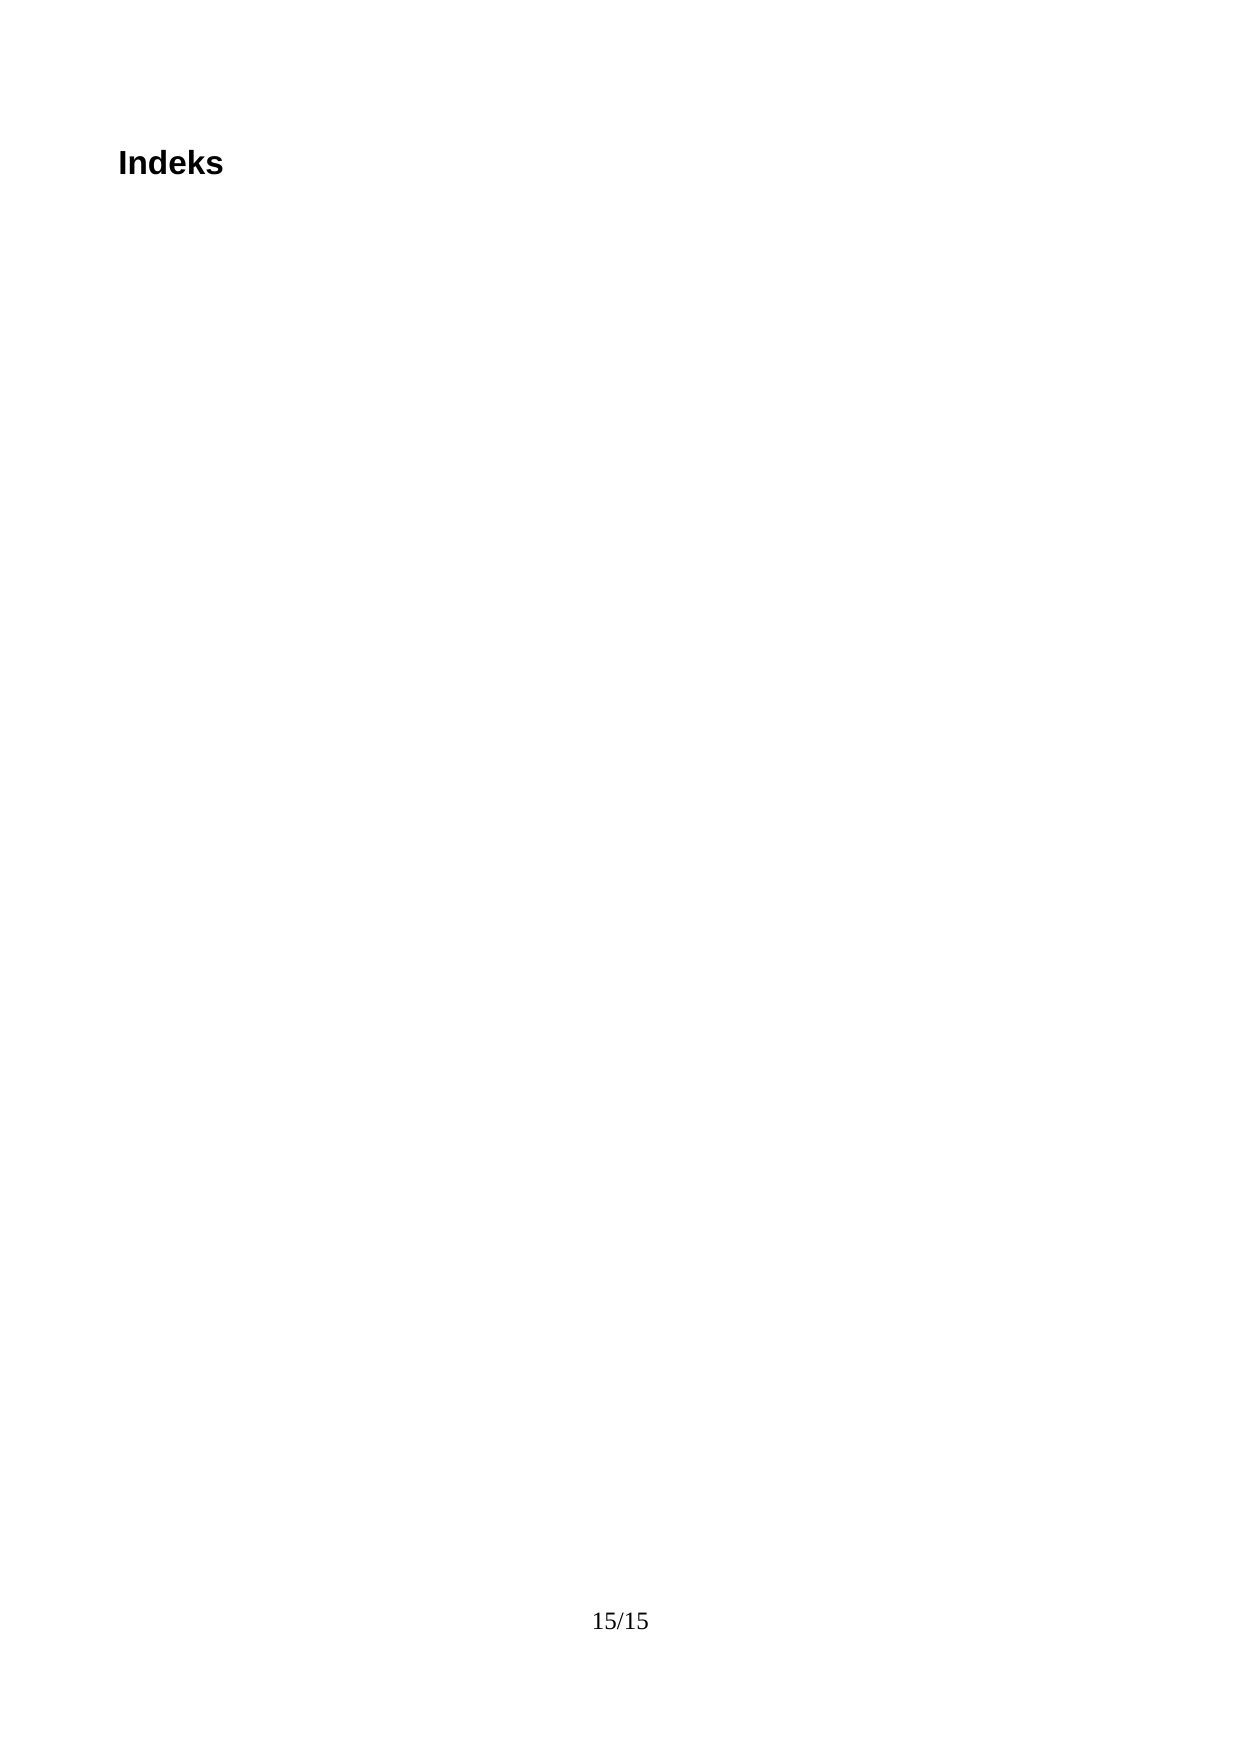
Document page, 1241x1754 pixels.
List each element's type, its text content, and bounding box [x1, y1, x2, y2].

subtitle Indeks [118, 143, 1122, 182]
